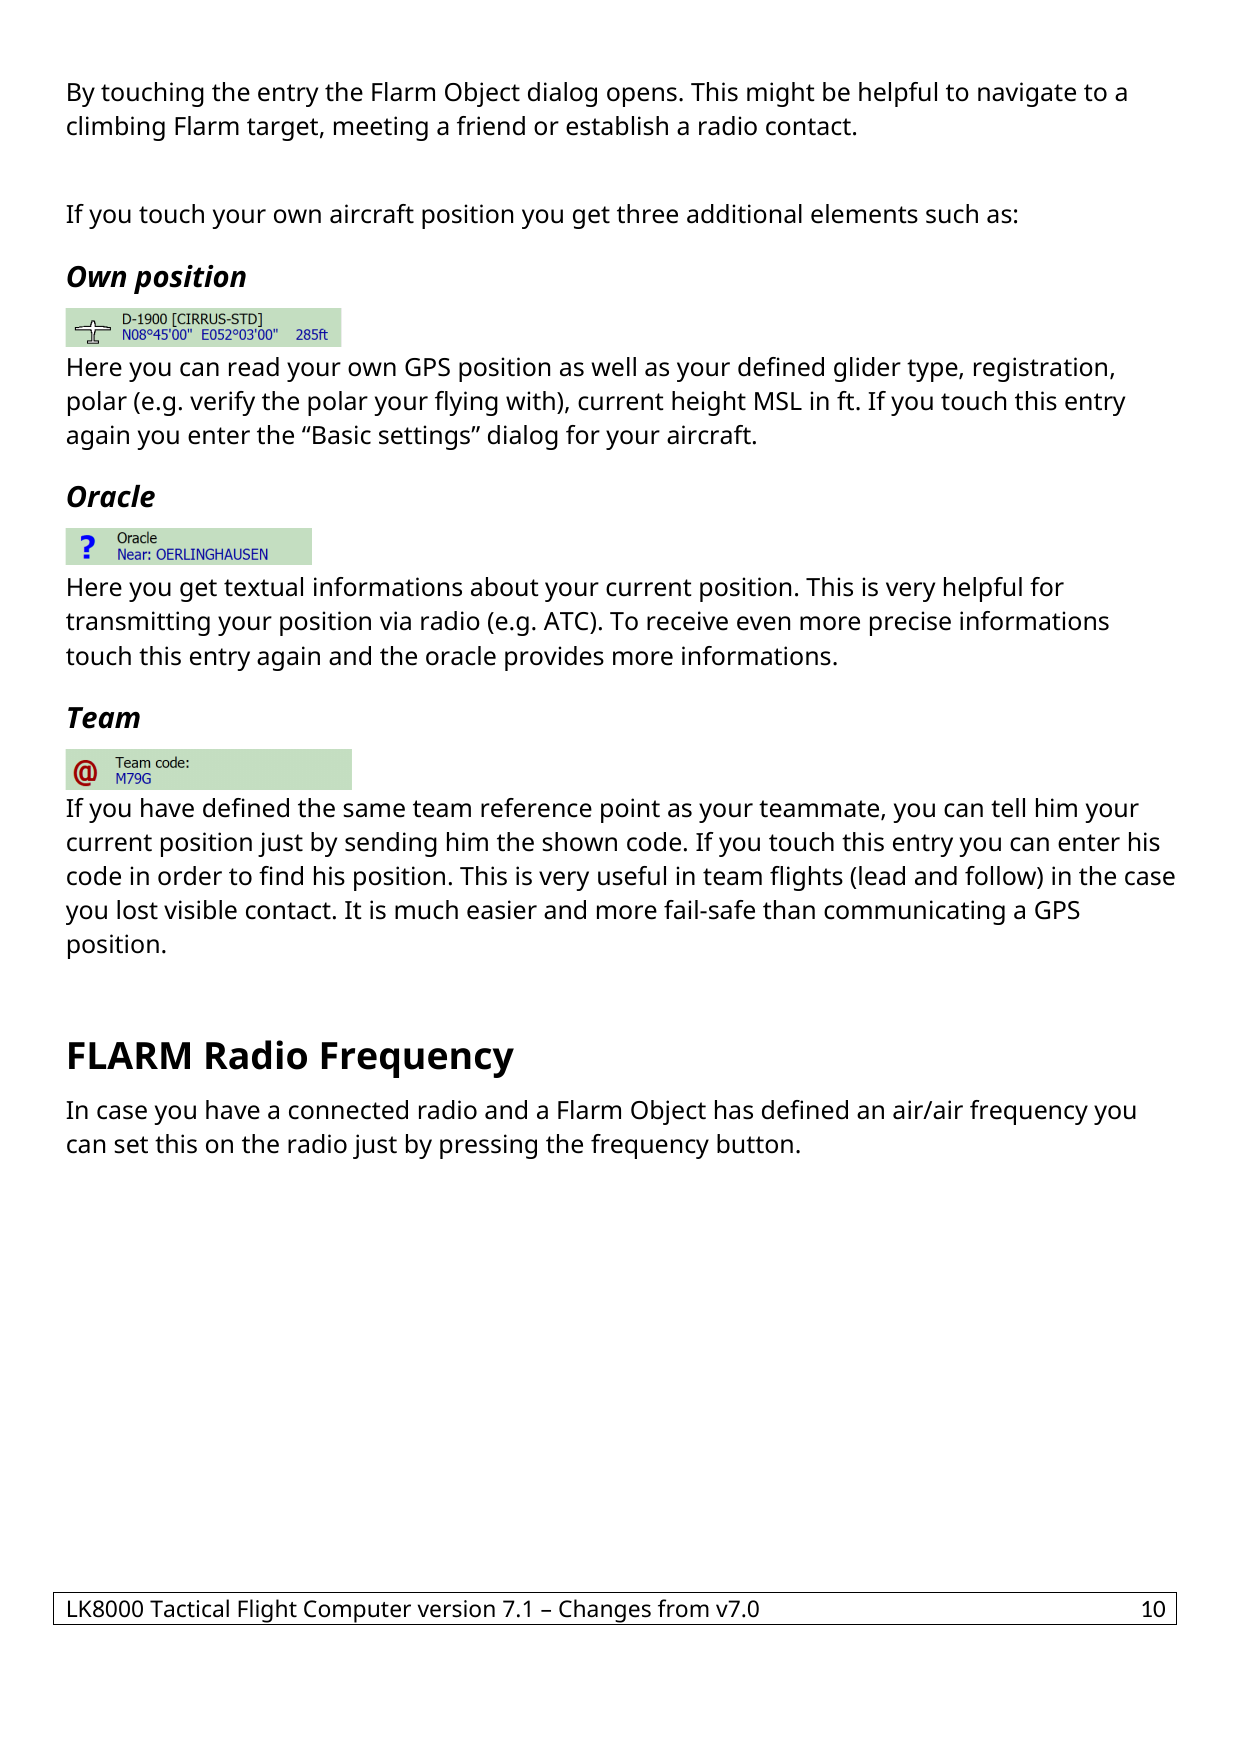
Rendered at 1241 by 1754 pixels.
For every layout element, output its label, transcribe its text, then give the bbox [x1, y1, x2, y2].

subtitle Own position [66, 256, 1181, 296]
picture [65, 528, 312, 565]
subtitle FLARM Radio Frequency [66, 1029, 1181, 1080]
text If you touch your own aircraft position you get three additional elements such as: [66, 197, 1181, 231]
text If you have defined the same team reference point as your teammate, you can tell him your current position just by sending him the shown code. If you touch this entry you can enter his code in order to find his position. This is very useful in team flights (lead and follow) in the case you lost visible contact. It is much easier and more fail-safe than communicating a GPS position. [66, 791, 1181, 961]
picture [65, 308, 342, 347]
text Here you get textual informations about your current position. This is very helpful for transmitting your position via radio (e.g. ATC). To receive even more precise informations touch this entry again and the oracle provides more informations. [66, 570, 1181, 672]
picture [65, 749, 353, 790]
subtitle Team [66, 697, 1181, 737]
subtitle Oracle [66, 477, 1181, 516]
text In case you have a connected radio and a Flarm Object has defined an air/air frequency you can set this on the radio just by pressing the frequency button. [66, 1092, 1181, 1161]
text By touching the entry the Flarm Object dialog opens. This might be helpful to navigate to a climbing Flarm target, meeting a friend or establish a radio contact. [66, 75, 1181, 143]
text Here you can read your own GPS position as well as your defined glider type, registration, polar (e.g. verify the polar your flying with), current height MSL in ft. If you touch this entry again you enter the “Basic settings” dialog for your aircraft. [66, 349, 1181, 452]
